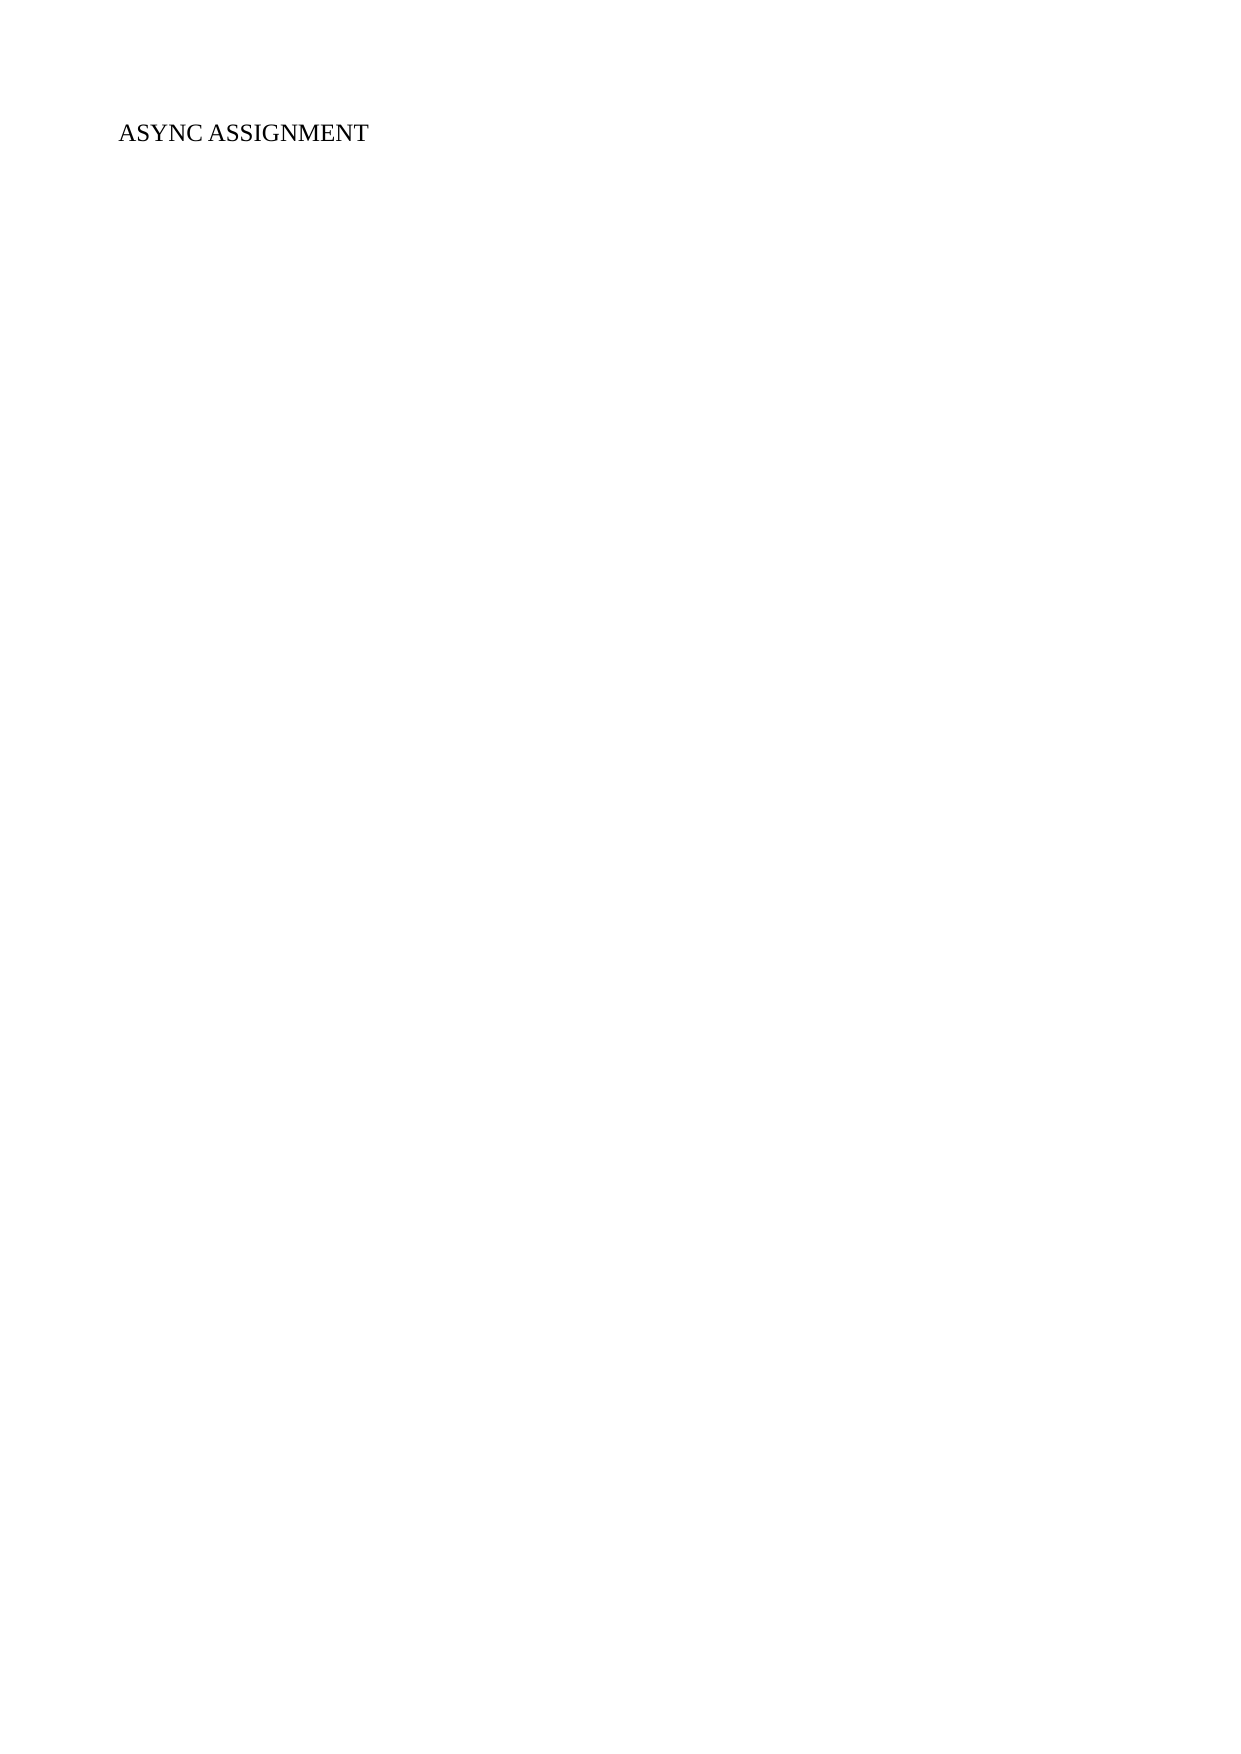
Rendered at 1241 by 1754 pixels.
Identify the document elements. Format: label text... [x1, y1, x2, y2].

text ASYNC ASSIGNMENT [118, 118, 1122, 147]
